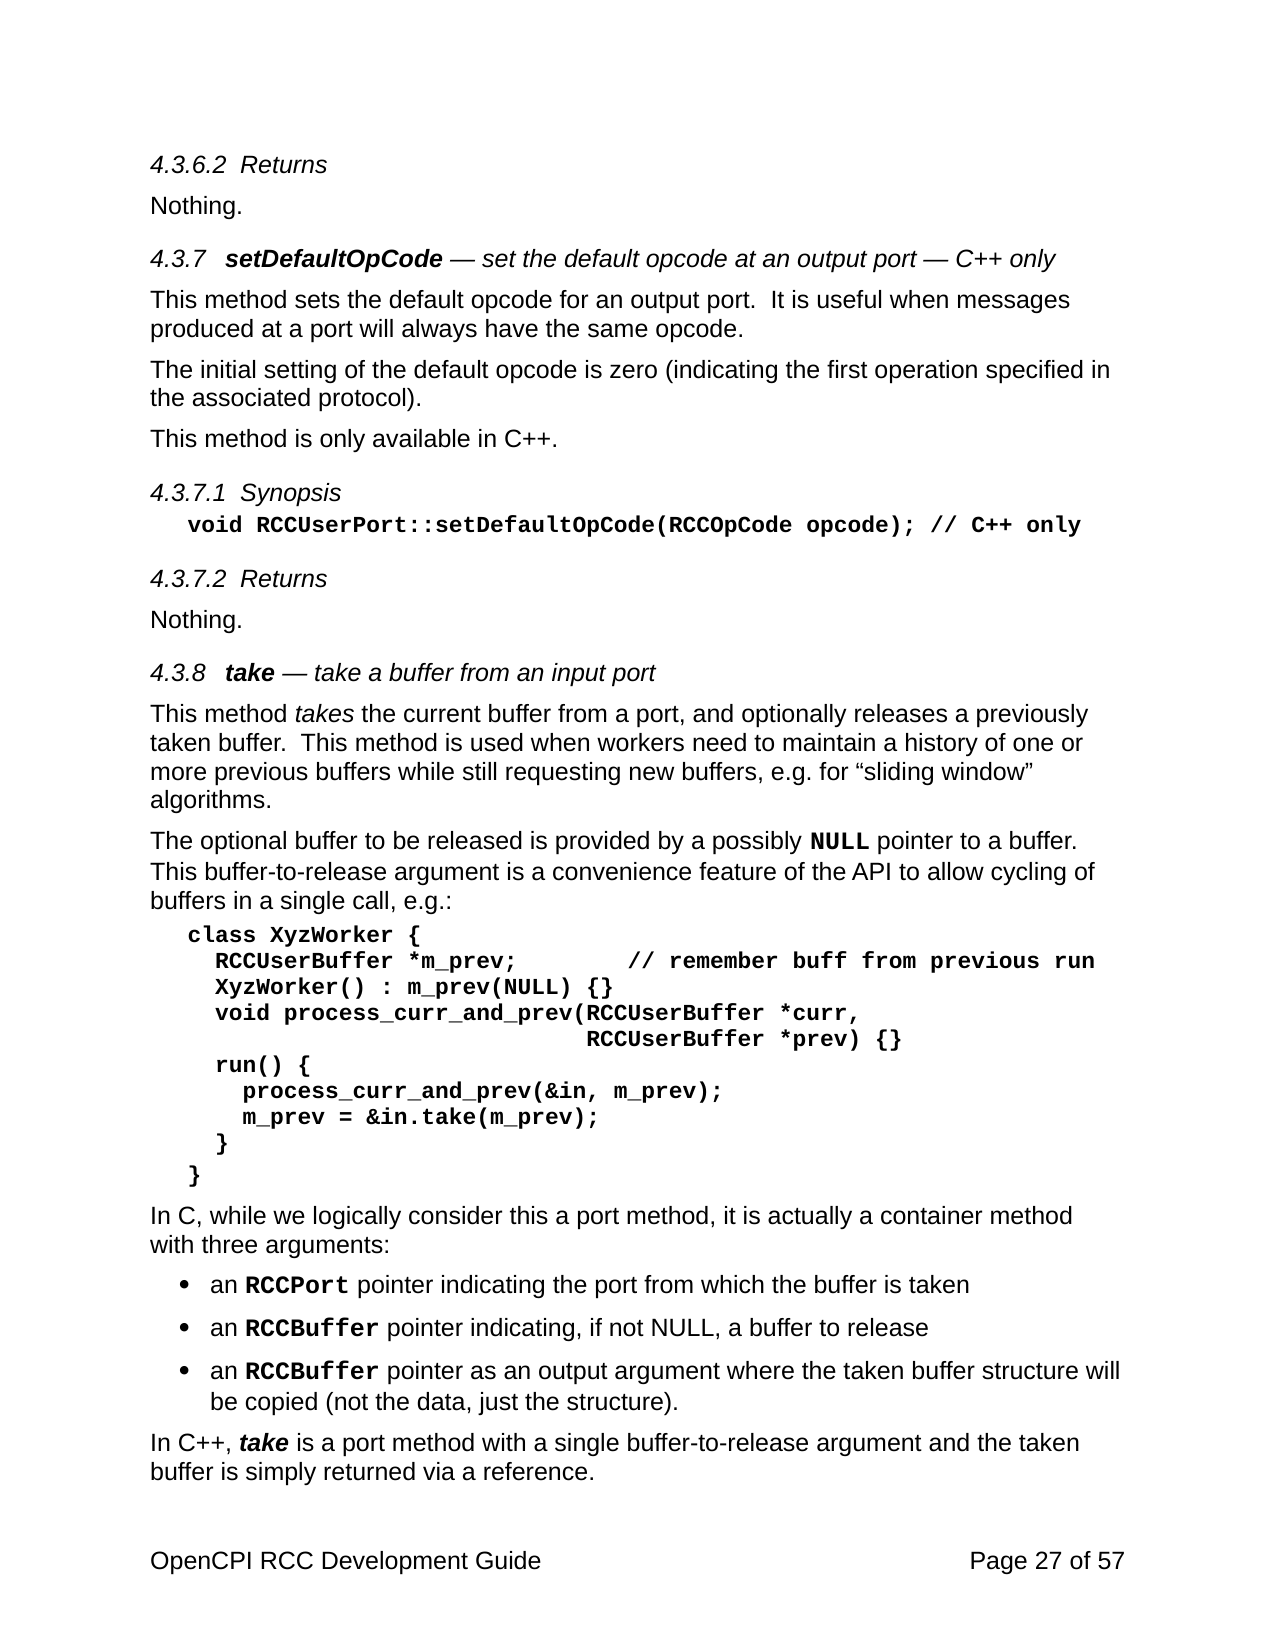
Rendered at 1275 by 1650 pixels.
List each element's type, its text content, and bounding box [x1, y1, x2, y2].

text Nothing. [150, 604, 1125, 633]
text This method sets the default opcode for an output port. It is useful when messages produced at a port will always have the same opcode. [150, 285, 1125, 343]
subtitle setDefaultOpCode — set the default opcode at an output port — C++ only [150, 244, 1125, 273]
text class XyzWorker { RCCUserBuffer *m_prev; // remember buff from previous run XyzWorker() : m_prev(NULL) {} void process_curr_and_prev(RCCUserBuffer *curr, RCCUserBuffer *prev) {} run() { process_curr_and_prev(&in, m_prev); m_prev = &in.take(m_prev); } [187, 923, 1125, 1157]
list an RCCBuffer pointer indicating, if not NULL, a buffer to release [180, 1313, 1125, 1344]
text This method takes the current buffer from a port, and optionally releases a previously taken buffer. This method is used when workers need to maintain a history of one or more previous buffers while still requesting new buffers, e.g. for “sliding window” algorithms. [150, 699, 1125, 814]
text Nothing. [150, 191, 1125, 219]
text The initial setting of the default opcode is zero (indicating the first operation specified in the associated protocol). [150, 355, 1125, 412]
list an RCCPort pointer indicating the port from which the buffer is taken [180, 1271, 1125, 1301]
text In C, while we logically consider this a port method, it is actually a container method with three arguments: [150, 1201, 1125, 1258]
subtitle Returns [150, 564, 1125, 593]
text In C++, take is a port method with a single buffer-to-release argument and the taken buffer is simply returned via a reference. [150, 1428, 1125, 1486]
text } [187, 1163, 1125, 1189]
text void RCCUserPort::setDefaultOpCode(RCCOpCode opcode); // C++ only [187, 513, 1125, 539]
subtitle Synopsis [150, 478, 1125, 507]
text This method is only available in C++. [150, 424, 1125, 453]
list an RCCBuffer pointer as an output argument where the taken buffer structure will be copied (not the data, just the structure). [180, 1356, 1125, 1416]
subtitle Returns [150, 150, 1125, 179]
text The optional buffer to be released is provided by a possibly NULL pointer to a buffer. This buffer-to-release argument is a convenience feature of the API to allow cycling of buffers in a single call, e.g.: [150, 826, 1125, 914]
subtitle take — take a buffer from an input port [150, 658, 1125, 687]
